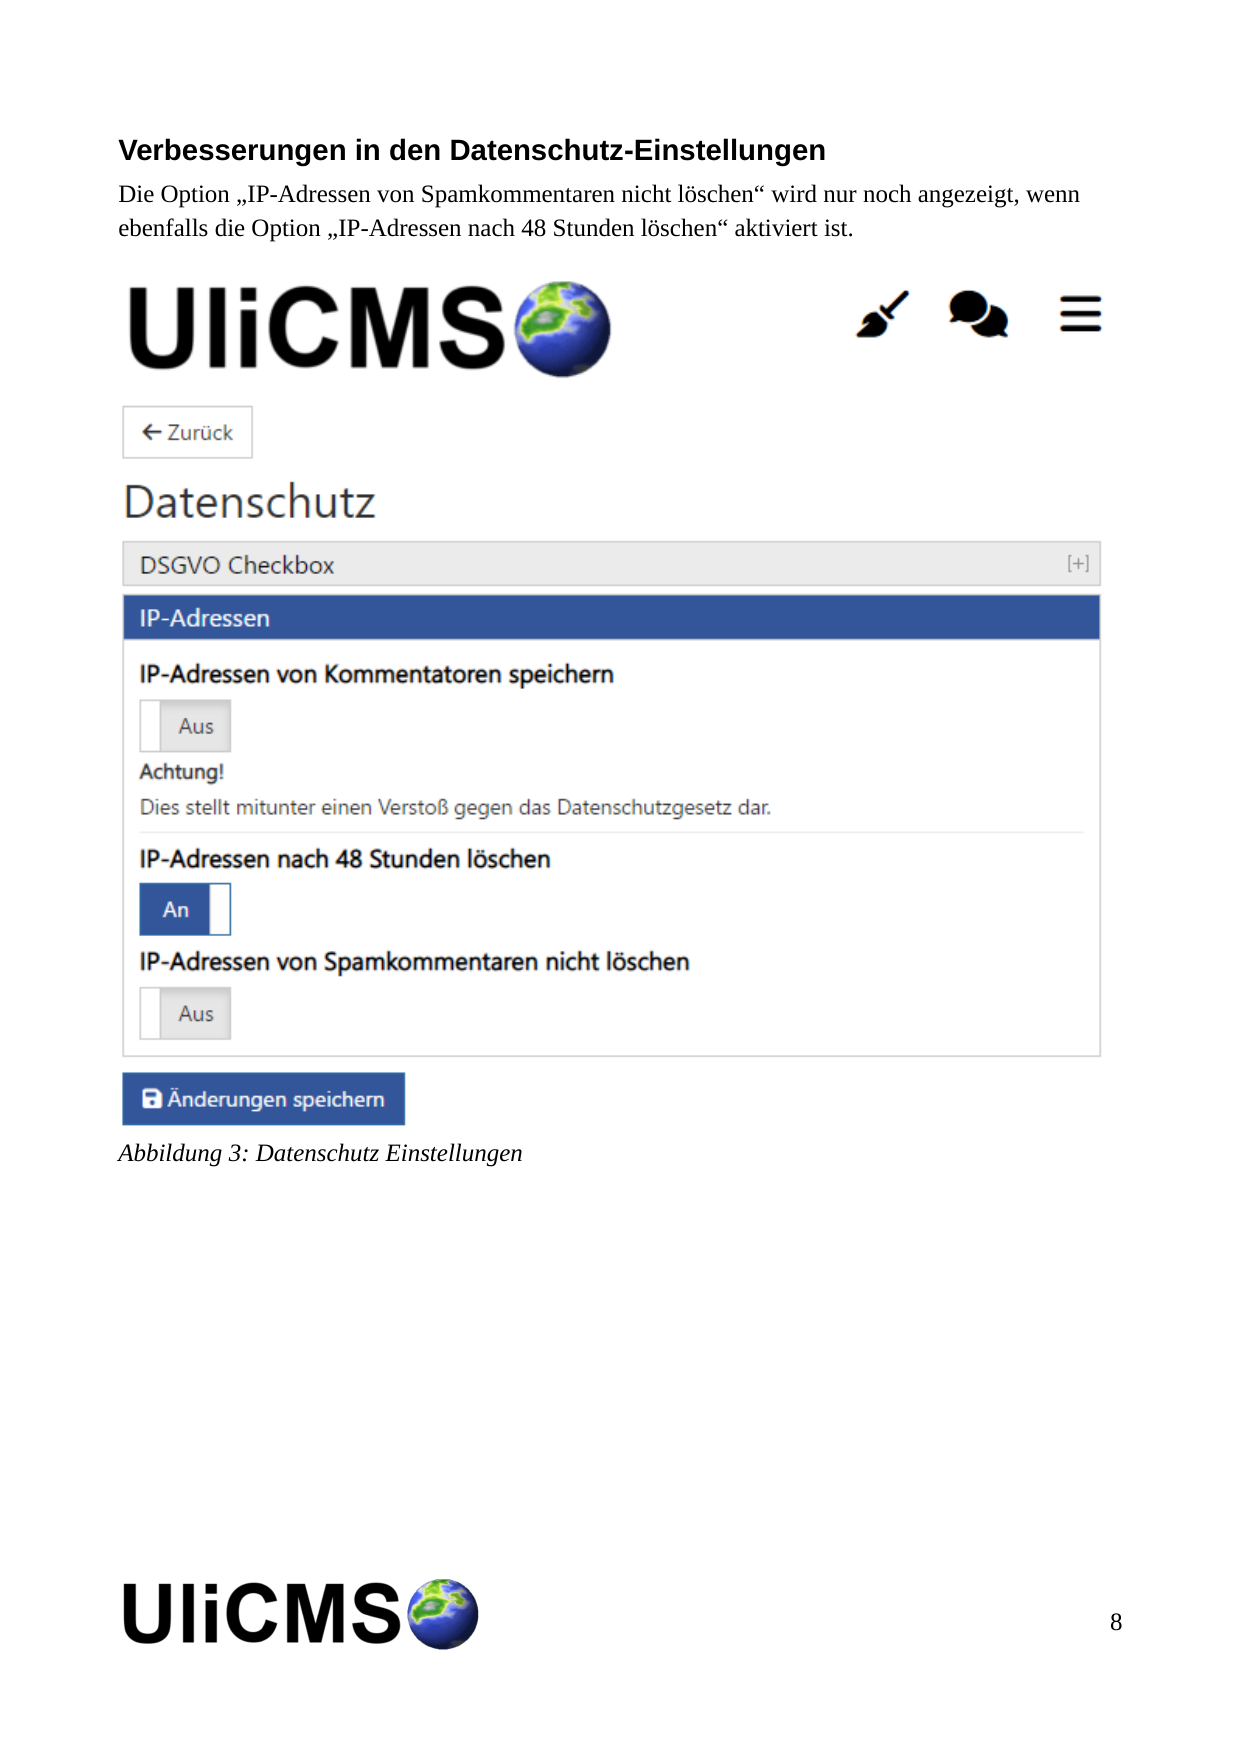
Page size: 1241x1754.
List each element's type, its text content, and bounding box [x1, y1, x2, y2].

picture [118, 1578, 479, 1652]
subtitle Verbesserungen in den Datenschutz-Einstellungen [118, 133, 1122, 166]
text Die Option „IP-Adressen von Spamkommentaren nicht löschen“ wird nur noch angezeigt, wenn ebenfalls die Option „IP-Adressen nach 48 Stunden löschen“ aktiviert ist. [118, 179, 1122, 242]
text Abbildung 3: Datenschutz Einstellungen [118, 1138, 1122, 1166]
picture [118, 275, 1123, 1138]
